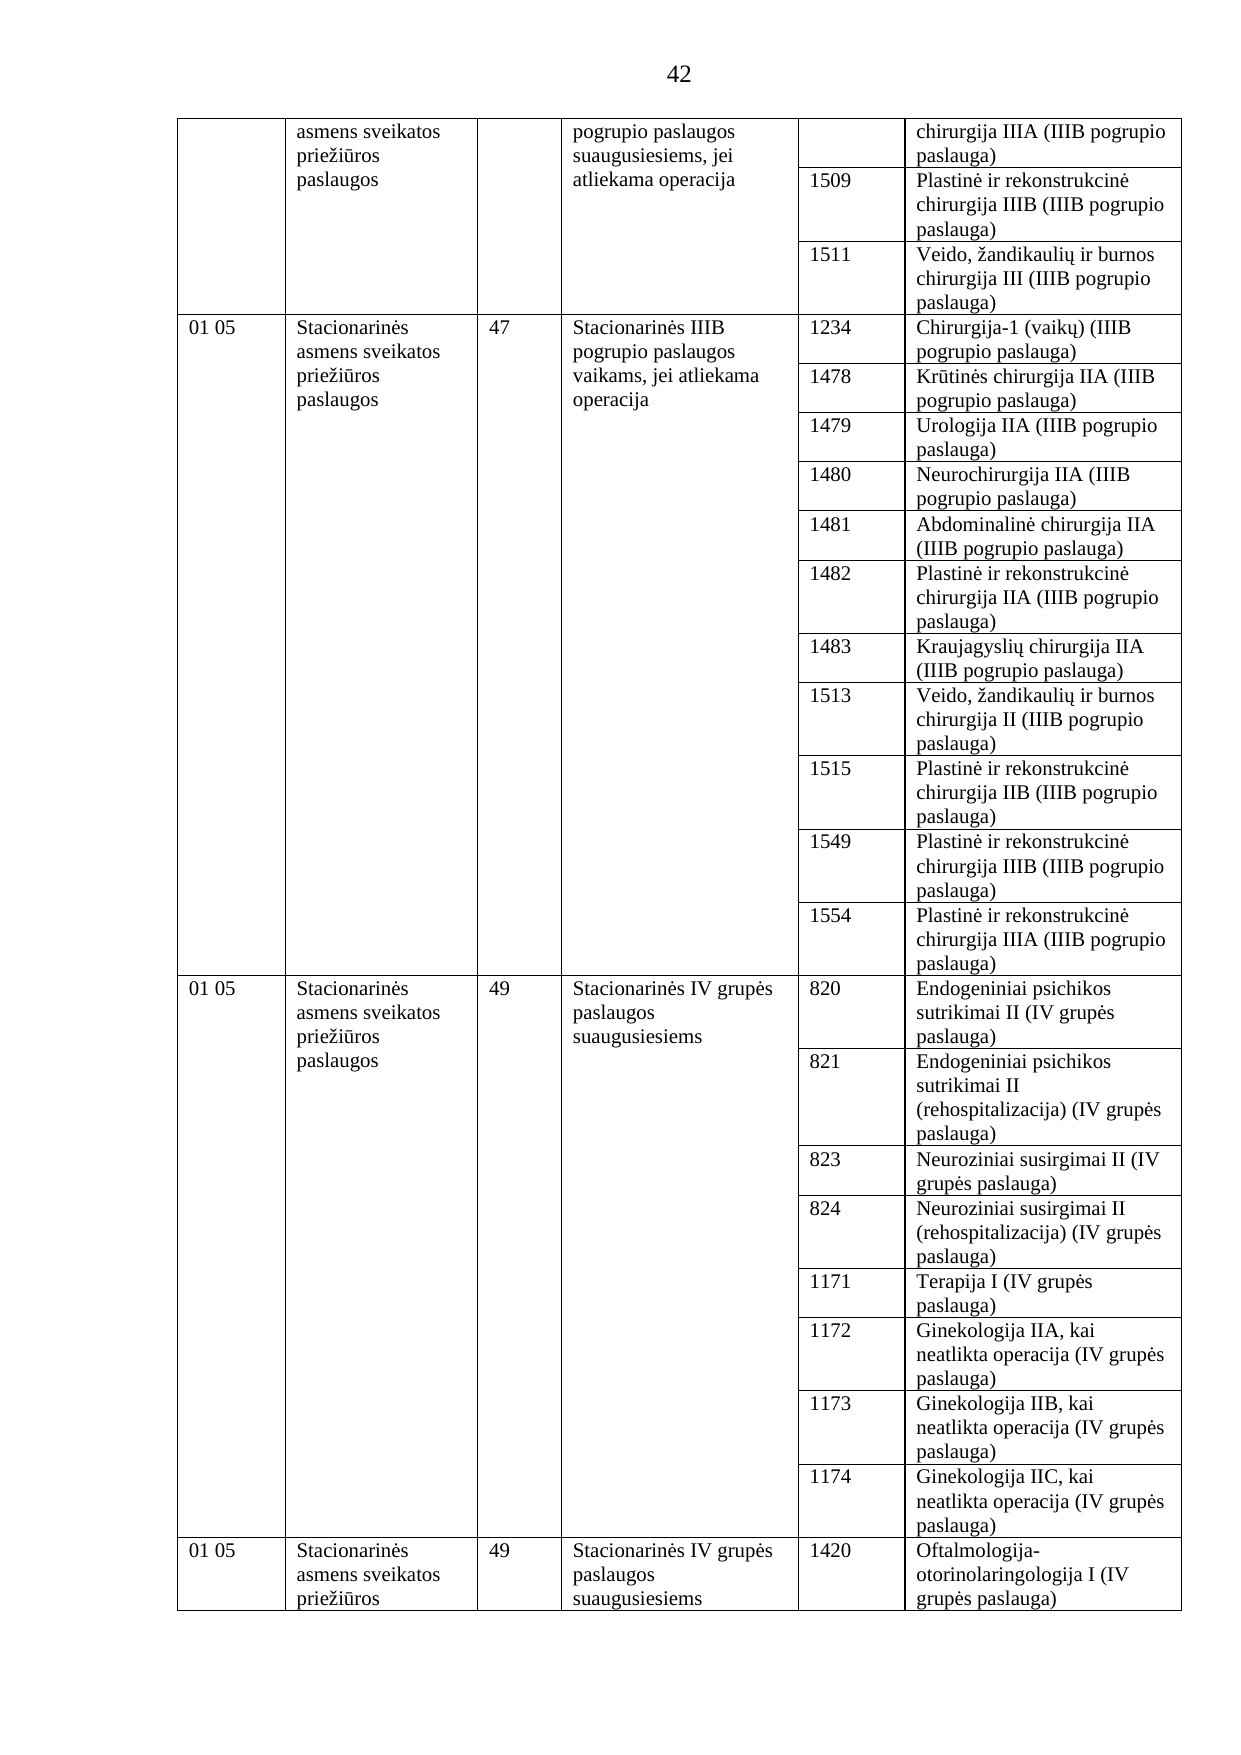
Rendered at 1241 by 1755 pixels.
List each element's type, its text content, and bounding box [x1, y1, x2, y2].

table_cell 1515 [799, 756, 904, 828]
table_cell Ginekologija IIB, kai neatlikta operacija (IV grupės paslauga) [906, 1391, 1181, 1463]
table_cell Ginekologija IIC, kai neatlikta operacija (IV grupės paslauga) [906, 1465, 1181, 1537]
table_cell 1479 [799, 413, 904, 461]
table_cell [178, 119, 285, 314]
table_cell 1549 [799, 830, 904, 902]
table_cell 01 05 [178, 1538, 285, 1610]
table_cell Plastinė ir rekonstrukcinė chirurgija IIIB (IIIB pogrupio paslauga) [906, 168, 1181, 241]
table_cell Stacionarinės IV grupės paslaugos suaugusiesiems [562, 976, 798, 1537]
table_cell 1234 [799, 315, 904, 363]
table_cell Urologija IIA (IIIB pogrupio paslauga) [906, 413, 1181, 461]
table_cell 1174 [799, 1465, 904, 1537]
table_cell Neuroziniai susirgimai II (rehospitalizacija) (IV grupės paslauga) [906, 1196, 1181, 1268]
table_cell Ginekologija IIA, kai neatlikta operacija (IV grupės paslauga) [906, 1318, 1181, 1390]
table_cell 821 [799, 1049, 904, 1145]
table_cell Endogeniniai psichikos sutrikimai II (IV grupės paslauga) [906, 976, 1181, 1048]
table_cell 1172 [799, 1318, 904, 1390]
table_cell Stacionarinės IV grupės paslaugos suaugusiesiems [562, 1538, 798, 1610]
table_cell Endogeniniai psichikos sutrikimai II (rehospitalizacija) (IV grupės paslauga) [906, 1049, 1181, 1145]
table_cell 824 [799, 1196, 904, 1268]
table_cell 1420 [799, 1538, 904, 1610]
table_cell chirurgija IIIA (IIIB pogrupio paslauga) [906, 119, 1181, 167]
table_cell 1511 [799, 242, 904, 314]
table_cell 1171 [799, 1269, 904, 1317]
table_cell Krūtinės chirurgija IIA (IIIB pogrupio paslauga) [906, 364, 1181, 412]
table_cell Plastinė ir rekonstrukcinė chirurgija IIB (IIIB pogrupio paslauga) [906, 756, 1181, 828]
table_cell Veido, žandikaulių ir burnos chirurgija III (IIIB pogrupio paslauga) [906, 242, 1181, 314]
table_cell Stacionarinės asmens sveikatos priežiūros paslaugos [286, 976, 477, 1537]
table_cell Neuroziniai susirgimai II (IV grupės paslauga) [906, 1146, 1181, 1194]
table_cell 1482 [799, 561, 904, 633]
table_cell 1173 [799, 1391, 904, 1463]
table_cell 1483 [799, 634, 904, 682]
table_cell 01 05 [178, 315, 285, 975]
table_cell [799, 119, 904, 167]
table_cell Veido, žandikaulių ir burnos chirurgija II (IIIB pogrupio paslauga) [906, 683, 1181, 755]
table_cell 1509 [799, 168, 904, 241]
table_cell 49 [478, 1538, 561, 1610]
table_cell Plastinė ir rekonstrukcinė chirurgija IIIB (IIIB pogrupio paslauga) [906, 830, 1181, 902]
table_cell 823 [799, 1146, 904, 1194]
table_cell pogrupio paslaugos suaugusiesiems, jei atliekama operacija [562, 119, 798, 314]
table_cell Plastinė ir rekonstrukcinė chirurgija IIA (IIIB pogrupio paslauga) [906, 561, 1181, 633]
table_cell 1554 [799, 903, 904, 975]
table_cell 1478 [799, 364, 904, 412]
table_cell 1480 [799, 462, 904, 510]
table_cell Terapija I (IV grupės paslauga) [906, 1269, 1181, 1317]
table_cell Kraujagyslių chirurgija IIA (IIIB pogrupio paslauga) [906, 634, 1181, 682]
table_cell Neurochirurgija IIA (IIIB pogrupio paslauga) [906, 462, 1181, 510]
table_cell Chirurgija-1 (vaikų) (IIIB pogrupio paslauga) [906, 315, 1181, 363]
table_cell 820 [799, 976, 904, 1048]
table_cell 1513 [799, 683, 904, 755]
table_cell Stacionarinės asmens sveikatos priežiūros [286, 1538, 477, 1610]
table_cell 01 05 [178, 976, 285, 1537]
table_cell [478, 119, 561, 314]
table_cell Stacionarinės asmens sveikatos priežiūros paslaugos [286, 315, 477, 975]
table_cell 47 [478, 315, 561, 975]
table_cell Oftalmologija-otorinolaringologija I (IV grupės paslauga) [906, 1538, 1181, 1610]
table_cell 49 [478, 976, 561, 1537]
table_cell asmens sveikatos priežiūros paslaugos [286, 119, 477, 314]
table_cell Plastinė ir rekonstrukcinė chirurgija IIIA (IIIB pogrupio paslauga) [906, 903, 1181, 975]
table_cell 1481 [799, 511, 904, 559]
table_cell Abdominalinė chirurgija IIA (IIIB pogrupio paslauga) [906, 511, 1181, 559]
table_cell Stacionarinės IIIB pogrupio paslaugos vaikams, jei atliekama operacija [562, 315, 798, 975]
